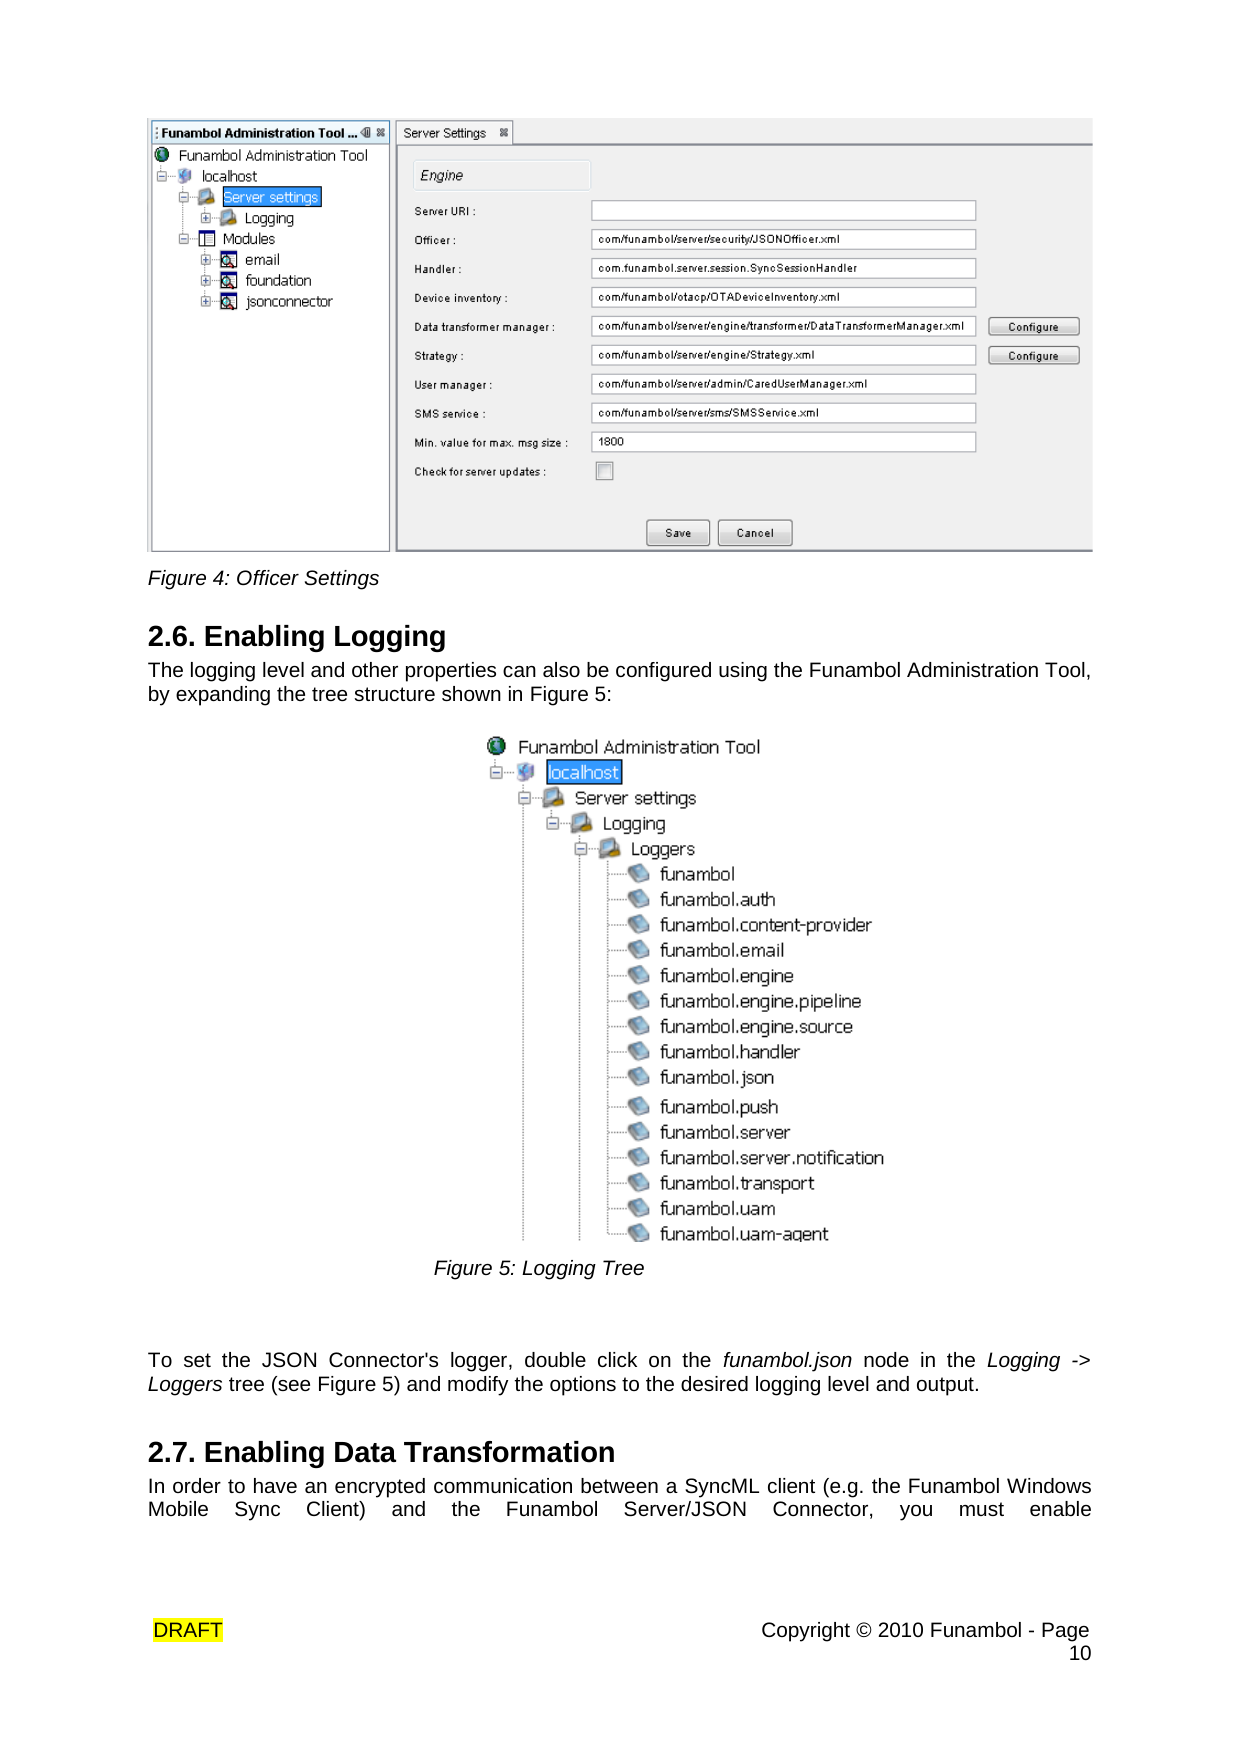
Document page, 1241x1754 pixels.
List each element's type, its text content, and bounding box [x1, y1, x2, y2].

text Figure 4: Officer Settings [148, 552, 1093, 590]
text The logging level and other properties can also be configured using the Funambol Administration Tool, by expanding the tree structure shown in Figure 5: [148, 659, 1093, 706]
text In order to have an encrypted communication between a SyncML client (e.g. the Funambol Windows Mobile Sync Client) and the Funambol Server/JSON Connector, you must enable [148, 1474, 1093, 1521]
subtitle Enabling Logging [148, 590, 1093, 653]
picture [147, 118, 1093, 552]
subtitle Enabling Data Transformation [148, 1436, 1093, 1468]
text Figure 5: Logging Tree [433, 1242, 918, 1280]
text To set the JSON Connector's logger, double click on the funambol.json node in the Logging -> Loggers tree (see Figure 5) and modify the options to the desired logging level and output. [148, 1348, 1093, 1396]
picture [486, 734, 889, 1242]
